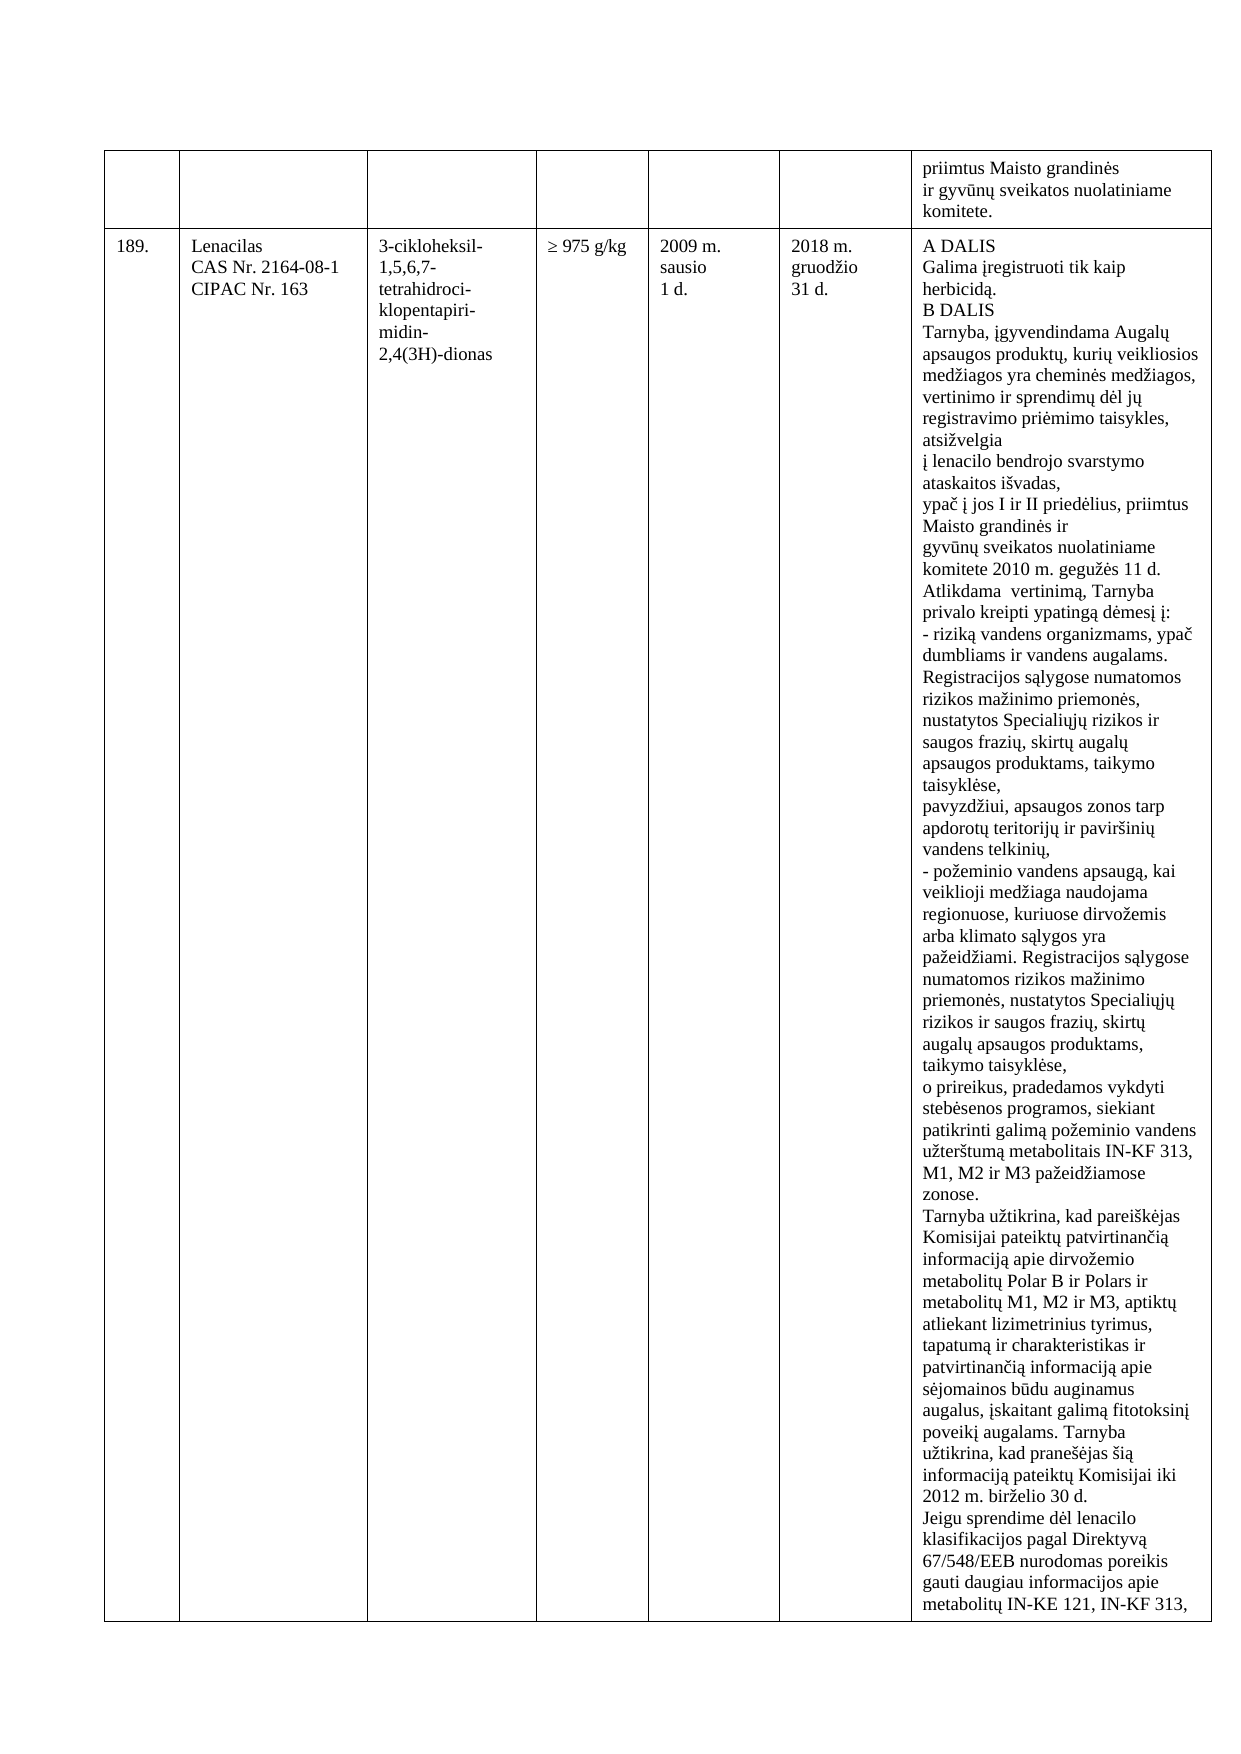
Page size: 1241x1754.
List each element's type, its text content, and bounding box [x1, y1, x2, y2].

table_cell [105, 151, 179, 228]
table_cell 3-cikloheksil-1,5,6,7- tetrahidroci-klopentapiri-midin- 2,4(3H)-dionas [368, 229, 536, 1621]
table_cell priimtus Maisto grandinės ir gyvūnų sveikatos nuolatiniame komitete. [912, 151, 1211, 228]
table_cell 2009 m. sausio 1 d. [649, 229, 779, 1621]
table_cell [649, 151, 779, 228]
table_cell A DALIS Galima įregistruoti tik kaip herbicidą. B DALIS Tarnyba, įgyvendindama Augalų apsaugos produktų, kurių veikliosios medžiagos yra cheminės medžiagos, vertinimo ir sprendimų dėl jų registravimo priėmimo taisykles, atsižvelgia į lenacilo bendrojo svarstymo ataskaitos išvadas, ypač į jos I ir II priedėlius, priimtus Maisto grandinės ir gyvūnų sveikatos nuolatiniame komitete 2010 m. gegužės 11 d. Atlikdama vertinimą, Tarnyba privalo kreipti ypatingą dėmesį į: - riziką vandens organizmams, ypač dumbliams ir vandens augalams. Registracijos sąlygose numatomos rizikos mažinimo priemonės, nustatytos Specialiųjų rizikos ir saugos frazių, skirtų augalų apsaugos produktams, taikymo taisyklėse, pavyzdžiui, apsaugos zonos tarp apdorotų teritorijų ir paviršinių vandens telkinių, - požeminio vandens apsaugą, kai veiklioji medžiaga naudojama regionuose, kuriuose dirvožemis arba klimato sąlygos yra pažeidžiami. Registracijos sąlygose numatomos rizikos mažinimo priemonės, nustatytos Specialiųjų rizikos ir saugos frazių, skirtų augalų apsaugos produktams, taikymo taisyklėse, o prireikus, pradedamos vykdyti stebėsenos programos, siekiant patikrinti galimą požeminio vandens užterštumą metabolitais IN-KF 313, M1, M2 ir M3 pažeidžiamose zonose. Tarnyba užtikrina, kad pareiškėjas Komisijai pateiktų patvirtinančią informaciją apie dirvožemio metabolitų Polar B ir Polars ir metabolitų M1, M2 ir M3, aptiktų atliekant lizimetrinius tyrimus, tapatumą ir charakteristikas ir patvirtinančią informaciją apie sėjomainos būdu auginamus augalus, įskaitant galimą fitotoksinį poveikį augalams. Tarnyba užtikrina, kad pranešėjas šią informaciją pateiktų Komisijai iki 2012 m. birželio 30 d. Jeigu sprendime dėl lenacilo klasifikacijos pagal Direktyvą 67/548/EEB nurodomas poreikis gauti daugiau informacijos apie metabolitų IN-KE 121, IN-KF 313, [912, 229, 1211, 1621]
table_cell 2018 m. gruodžio 31 d. [780, 229, 911, 1621]
table_cell [368, 151, 536, 228]
table_cell [180, 151, 367, 228]
table_cell Lenacilas CAS Nr. 2164-08-1 CIPAC Nr. 163 [180, 229, 367, 1621]
table_cell 189. [105, 229, 179, 1621]
table_cell [537, 151, 648, 228]
table_cell ≥ 975 g/kg [537, 229, 648, 1621]
table_cell [780, 151, 911, 228]
